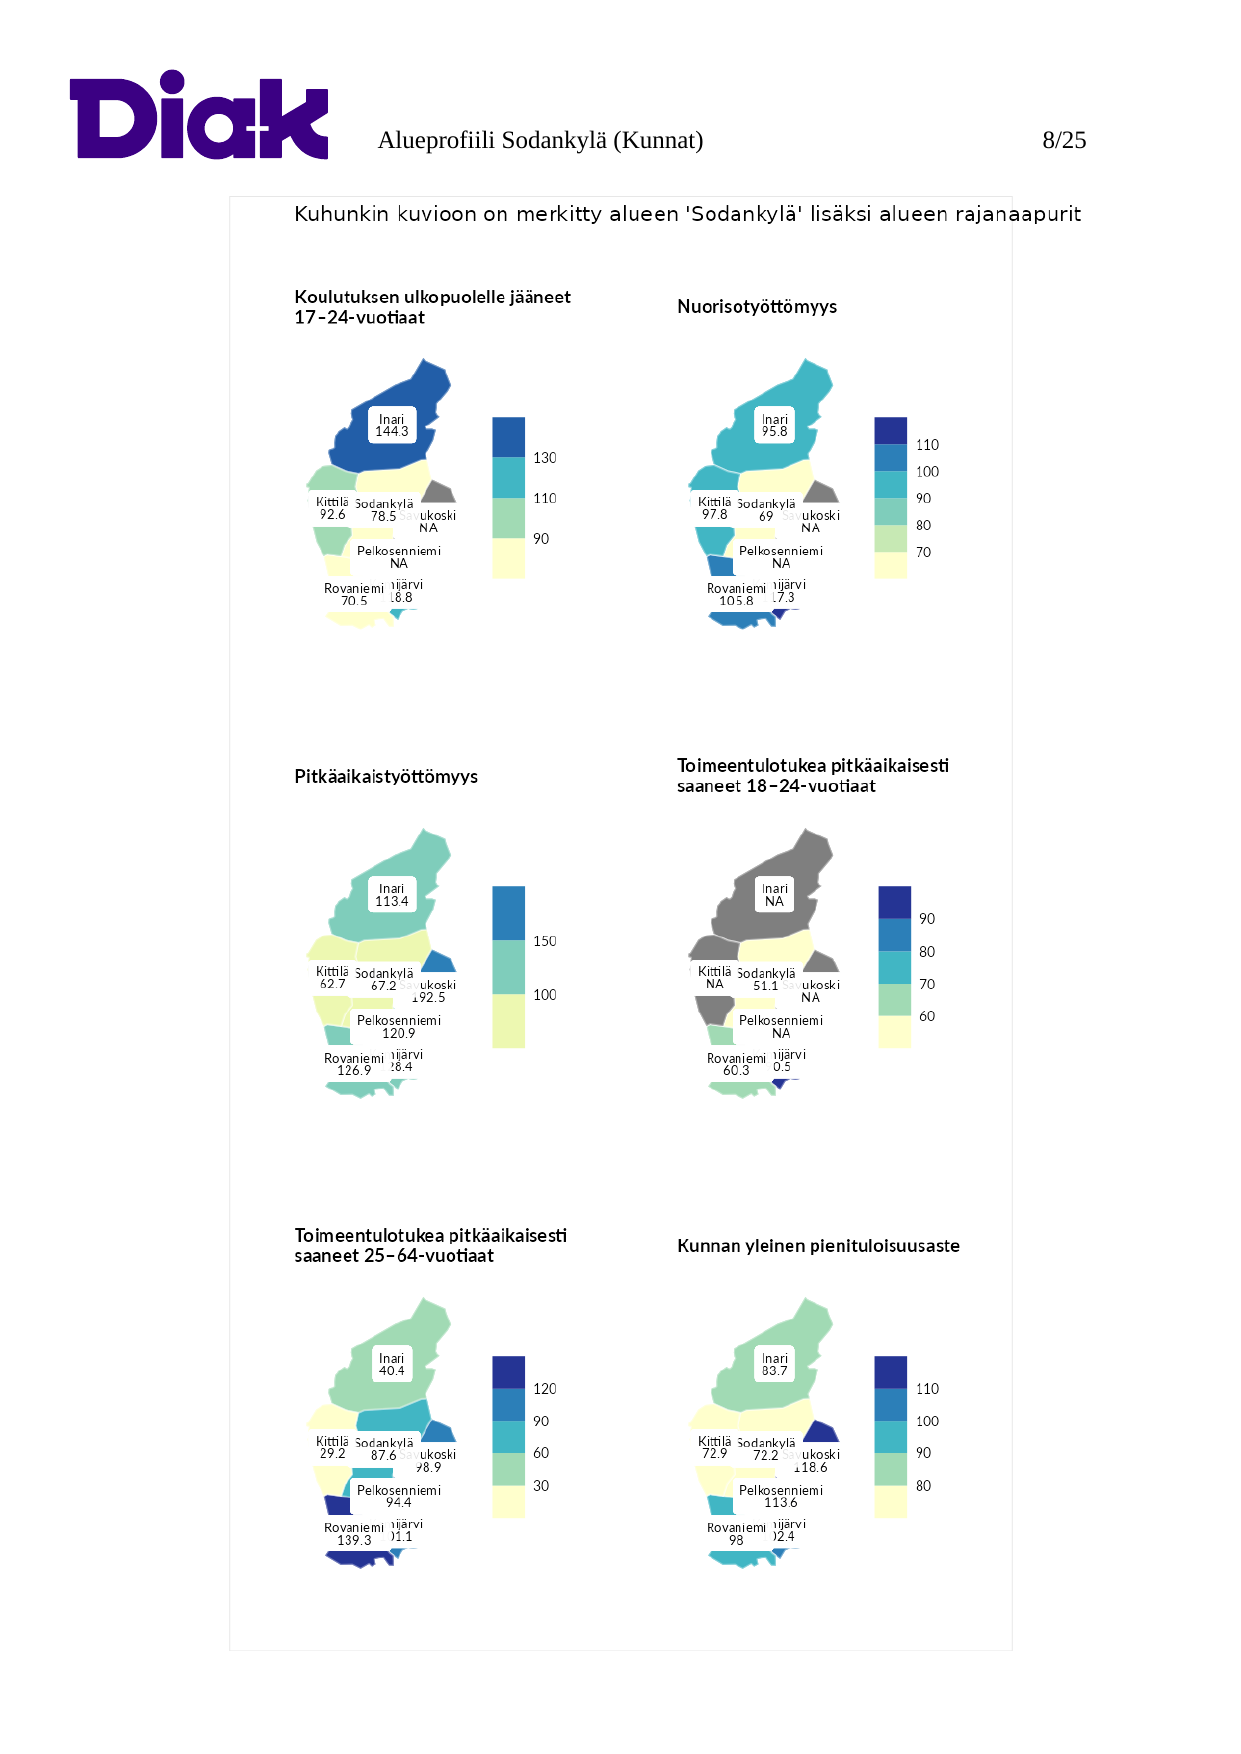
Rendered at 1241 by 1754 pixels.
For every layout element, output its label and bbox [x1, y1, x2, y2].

picture [61, 196, 1179, 1651]
